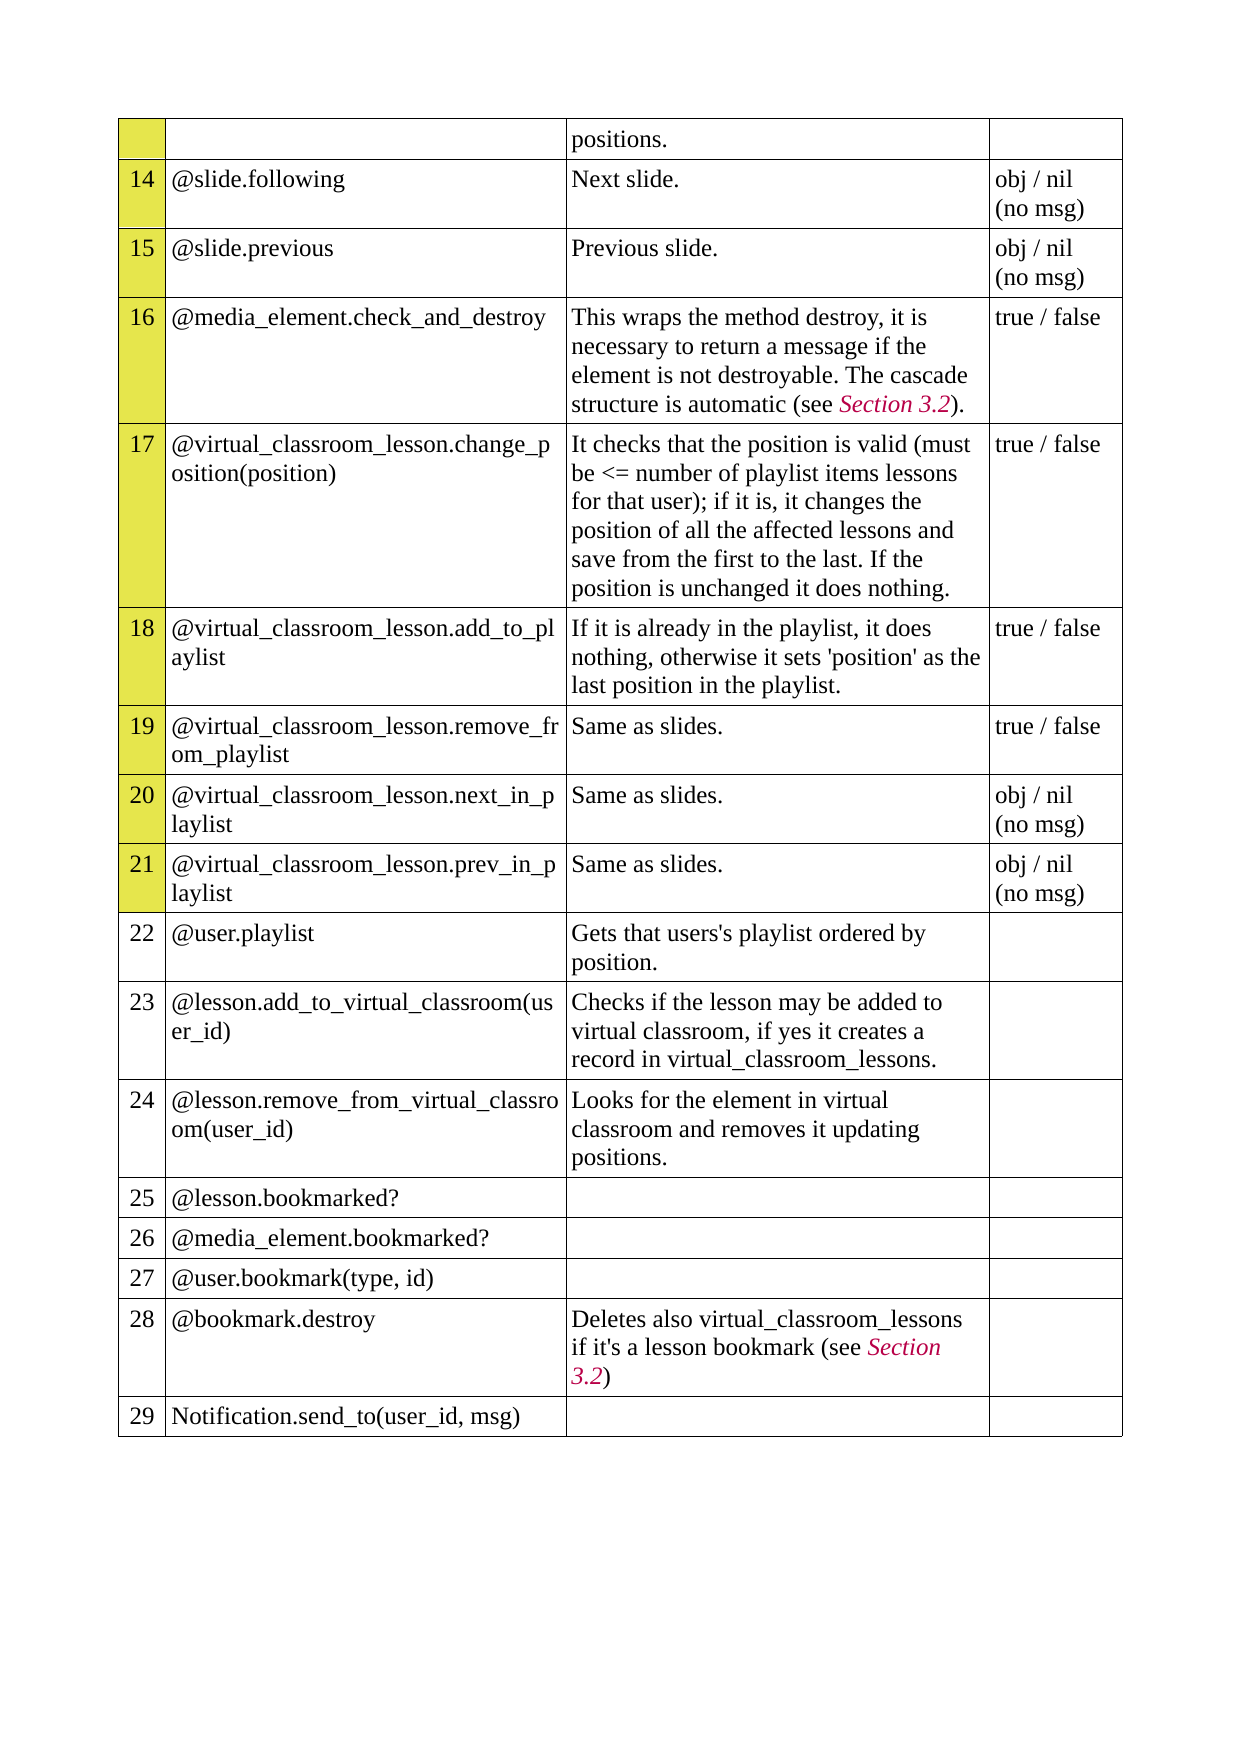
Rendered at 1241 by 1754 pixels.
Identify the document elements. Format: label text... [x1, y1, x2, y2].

table_cell true / false [990, 608, 1122, 705]
table_cell Same as slides. [567, 706, 989, 774]
table_cell @user.bookmark(type, id) [166, 1259, 566, 1298]
table_cell @lesson.add_to_virtual_classroom(user_id) [166, 982, 566, 1079]
table_cell 27 [119, 1259, 165, 1298]
table_cell obj / nil (no msg) [990, 844, 1122, 912]
table_cell @virtual_classroom_lesson.change_position(position) [166, 424, 566, 607]
table_cell positions. [567, 119, 989, 158]
table_cell @virtual_classroom_lesson.add_to_playlist [166, 608, 566, 705]
table_cell If it is already in the playlist, it does nothing, otherwise it sets 'position' as the last position in the playlist. [567, 608, 989, 705]
table_cell Previous slide. [567, 229, 989, 297]
table_cell [567, 1259, 989, 1298]
table_cell 14 [119, 160, 165, 227]
table_cell Checks if the lesson may be added to virtual classroom, if yes it creates a record in virtual_classroom_lessons. [567, 982, 989, 1079]
table_cell obj / nil (no msg) [990, 160, 1122, 227]
table_cell @virtual_classroom_lesson.next_in_playlist [166, 775, 566, 843]
table_cell [990, 982, 1122, 1079]
table_cell [567, 1397, 989, 1436]
table_cell @user.playlist [166, 913, 566, 981]
table_cell [166, 119, 566, 158]
table_cell 16 [119, 298, 165, 423]
table_cell [567, 1178, 989, 1217]
table_cell [990, 1259, 1122, 1298]
table_cell true / false [990, 424, 1122, 607]
table_cell Gets that users's playlist ordered by position. [567, 913, 989, 981]
table_cell 23 [119, 982, 165, 1079]
table_cell 21 [119, 844, 165, 912]
table_cell @media_element.check_and_destroy [166, 298, 566, 423]
table_cell [990, 1299, 1122, 1396]
table_cell 29 [119, 1397, 165, 1436]
table_cell Same as slides. [567, 844, 989, 912]
table_cell Looks for the element in virtual classroom and removes it updating positions. [567, 1080, 989, 1177]
table_cell @bookmark.destroy [166, 1299, 566, 1396]
table_cell 24 [119, 1080, 165, 1177]
table_cell Deletes also virtual_classroom_lessons if it's a lesson bookmark (see Section 3.2) [567, 1299, 989, 1396]
table_cell 18 [119, 608, 165, 705]
table_cell obj / nil (no msg) [990, 229, 1122, 297]
table_cell Same as slides. [567, 775, 989, 843]
table_cell This wraps the method destroy, it is necessary to return a message if the element is not destroyable. The cascade structure is automatic (see Section 3.2). [567, 298, 989, 423]
table_cell [567, 1218, 989, 1257]
table_cell [990, 913, 1122, 981]
table_cell [990, 1218, 1122, 1257]
table_cell @slide.following [166, 160, 566, 227]
table_cell [990, 1397, 1122, 1436]
table_cell @lesson.bookmarked? [166, 1178, 566, 1217]
table_cell Next slide. [567, 160, 989, 227]
table_cell 26 [119, 1218, 165, 1257]
table_cell [119, 119, 165, 158]
table_cell 28 [119, 1299, 165, 1396]
table_cell 19 [119, 706, 165, 774]
table_cell @media_element.bookmarked? [166, 1218, 566, 1257]
table_cell 20 [119, 775, 165, 843]
table_cell true / false [990, 298, 1122, 423]
table_cell [990, 1178, 1122, 1217]
table_cell 17 [119, 424, 165, 607]
table_cell 15 [119, 229, 165, 297]
table_cell @virtual_classroom_lesson.prev_in_playlist [166, 844, 566, 912]
table_cell [990, 119, 1122, 158]
table_cell 25 [119, 1178, 165, 1217]
table_cell @lesson.remove_from_virtual_classroom(user_id) [166, 1080, 566, 1177]
table_cell Notification.send_to(user_id, msg) [166, 1397, 566, 1436]
table_cell @slide.previous [166, 229, 566, 297]
table_cell [990, 1080, 1122, 1177]
table_cell @virtual_classroom_lesson.remove_from_playlist [166, 706, 566, 774]
table_cell 22 [119, 913, 165, 981]
table_cell true / false [990, 706, 1122, 774]
table_cell obj / nil (no msg) [990, 775, 1122, 843]
table_cell It checks that the position is valid (must be <= number of playlist items lessons for that user); if it is, it changes the position of all the affected lessons and save from the first to the last. If the position is unchanged it does nothing. [567, 424, 989, 607]
